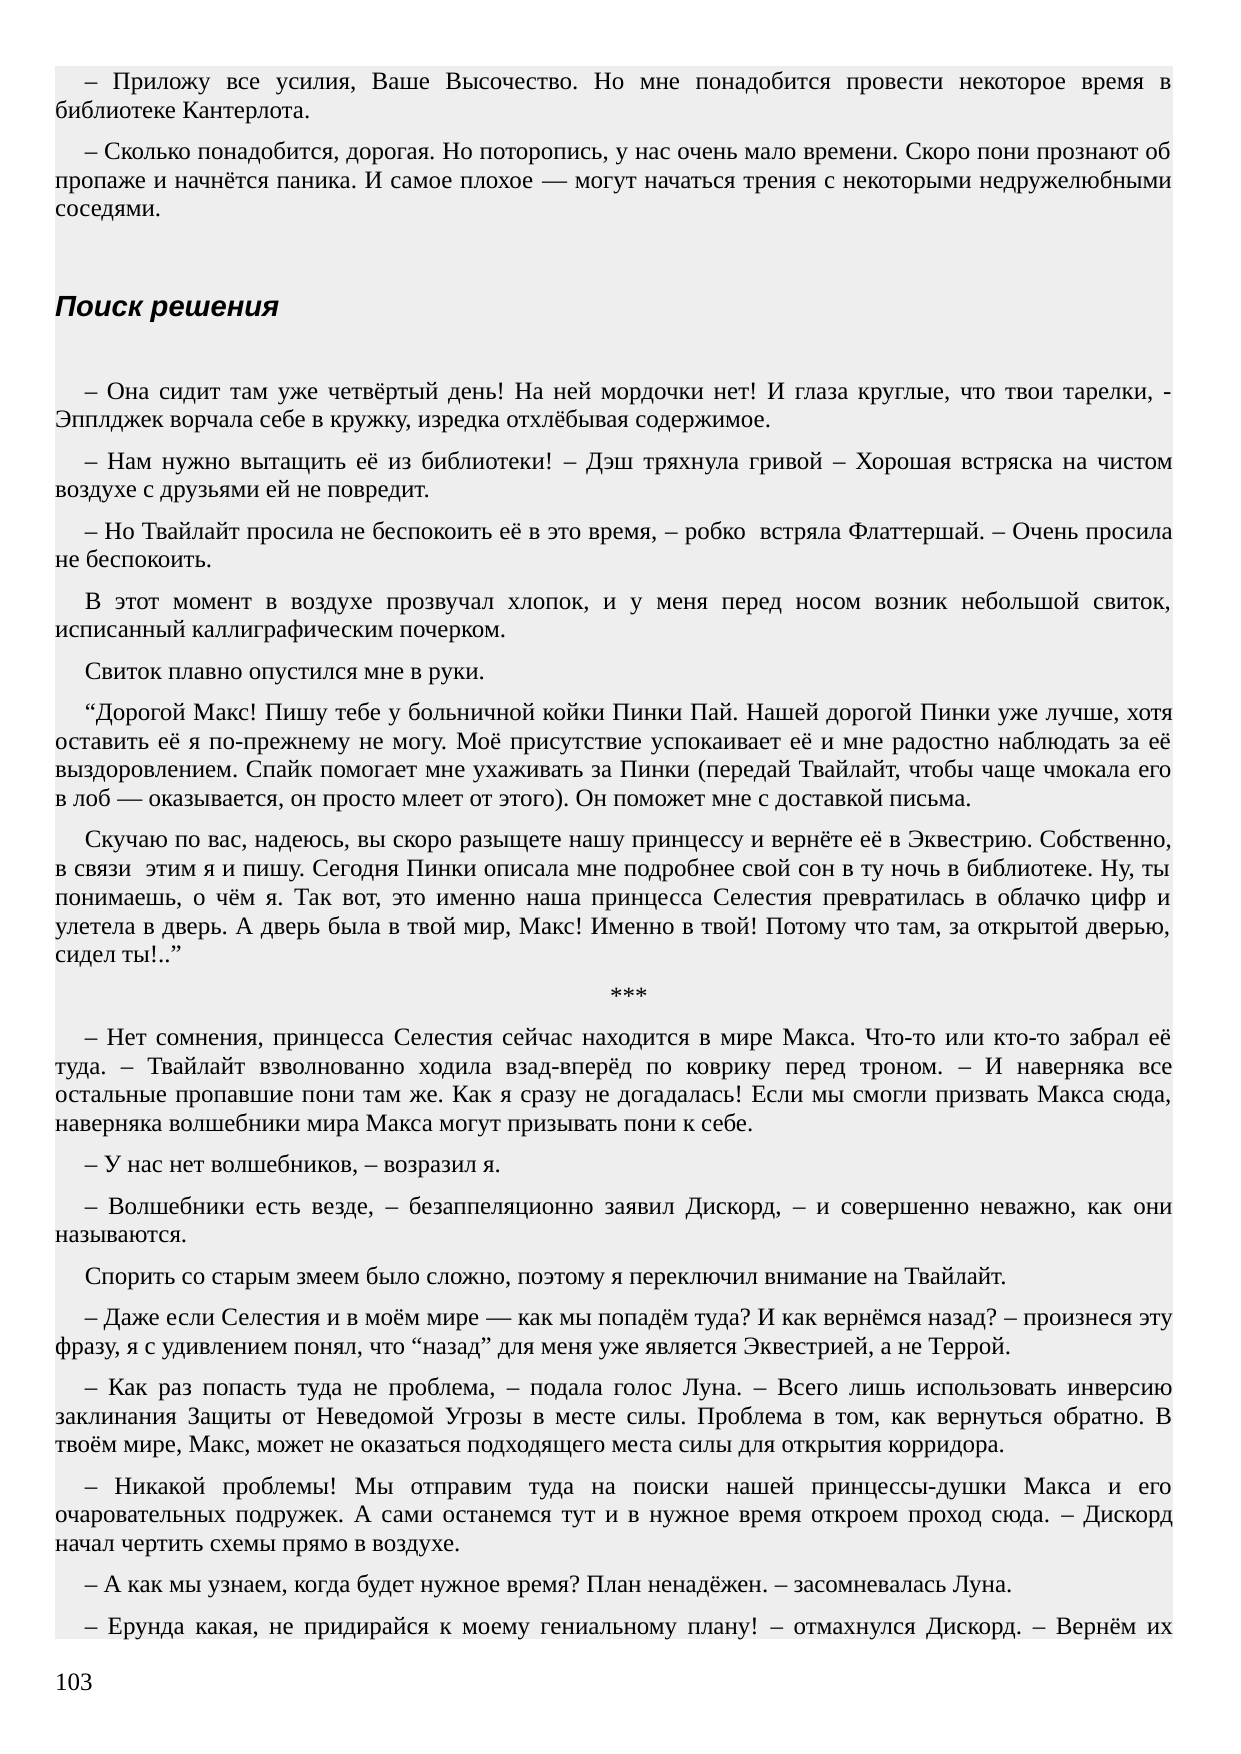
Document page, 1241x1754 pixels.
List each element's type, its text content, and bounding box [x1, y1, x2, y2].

text – Волшебники есть везде, – безаппеляционно заявил Дискорд, – и совершенно неважно, как они называются. [55, 1191, 1173, 1248]
text *** [55, 981, 1173, 1009]
text – Приложу все усилия, Ваше Высочество. Но мне понадобится провести некоторое время в библиотеке Кантерлота. [55, 66, 1173, 123]
text Спорить со старым змеем было сложно, поэтому я переключил внимание на Твайлайт. [55, 1261, 1173, 1289]
text – Нам нужно вытащить её из библиотеки! – Дэш тряхнула гривой – Хорошая встряска на чистом воздухе с друзьями ей не повредит. [55, 446, 1173, 503]
text – Даже если Селестия и в моём мире — как мы попадём туда? И как вернёмся назад? – произнеся эту фразу, я с удивлением понял, что “назад” для меня уже является Эквестрией, а не Террой. [55, 1302, 1173, 1359]
subtitle Поиск решения [55, 288, 1173, 322]
text – Сколько понадобится, дорогая. Но поторопись, у нас очень мало времени. Скоро пони прознают об пропаже и начнётся паника. И самое плохое — могут начаться трения с некоторыми недружелюбными соседями. [55, 136, 1173, 222]
text – Никакой проблемы! Мы отправим туда на поиски нашей принцессы-душки Макса и его очаровательных подружек. А сами останемся тут и в нужное время откроем проход сюда. – Дискорд начал чертить схемы прямо в воздухе. [55, 1471, 1173, 1557]
text “Дорогой Макс! Пишу тебе у больничной койки Пинки Пай. Нашей дорогой Пинки уже лучше, хотя оставить её я по-прежнему не могу. Моё присутствие успокаивает её и мне радостно наблюдать за её выздоровлением. Спайк помогает мне ухаживать за Пинки (передай Твайлайт, чтобы чаще чмокала его в лоб — оказывается, он просто млеет от этого). Он поможет мне с доставкой письма. [55, 697, 1173, 812]
text – Как раз попасть туда не проблема, – подала голос Луна. – Всего лишь использовать инверсию заклинания Защиты от Неведомой Угрозы в месте силы. Проблема в том, как вернуться обратно. В твоём мире, Макс, может не оказаться подходящего места силы для открытия корридора. [55, 1372, 1173, 1458]
text В этот момент в воздухе прозвучал хлопок, и у меня перед носом возник небольшой свиток, исписанный каллиграфическим почерком. [55, 586, 1173, 643]
text – Но Твайлайт просила не беспокоить её в это время, – робко встряла Флаттершай. – Очень просила не беспокоить. [55, 516, 1173, 573]
text – Нет сомнения, принцесса Селестия сейчас находится в мире Макса. Что-то или кто-то забрал её туда. – Твайлайт взволнованно ходила взад-вперёд по коврику перед троном. – И наверняка все остальные пропавшие пони там же. Как я сразу не догадалась! Если мы смогли призвать Макса сюда, наверняка волшебники мира Макса могут призывать пони к себе. [55, 1022, 1173, 1137]
text – Она сидит там уже четвёртый день! На ней мордочки нет! И глаза круглые, что твои тарелки, - Эпплджек ворчала себе в кружку, изредка отхлёбывая содержимое. [55, 376, 1173, 433]
text – Ерунда какая, не придирайся к моему гениальному плану! – отмахнулся Дискорд. – Вернём их [55, 1611, 1173, 1639]
text – А как мы узнаем, когда будет нужное время? План ненадёжен. – засомневалась Луна. [55, 1569, 1173, 1598]
text – У нас нет волшебников, – возразил я. [55, 1149, 1173, 1178]
text Свиток плавно опустился мне в руки. [55, 656, 1173, 684]
text Скучаю по вас, надеюсь, вы скоро разыщете нашу принцессу и вернёте её в Эквестрию. Собственно, в связи этим я и пишу. Сегодня Пинки описала мне подробнее свой сон в ту ночь в библиотеке. Ну, ты понимаешь, о чём я. Так вот, это именно наша принцесса Селестия превратилась в облачко цифр и улетела в дверь. А дверь была в твой мир, Макс! Именно в твой! Потому что там, за открытой дверью, сидел ты!..” [55, 824, 1173, 968]
